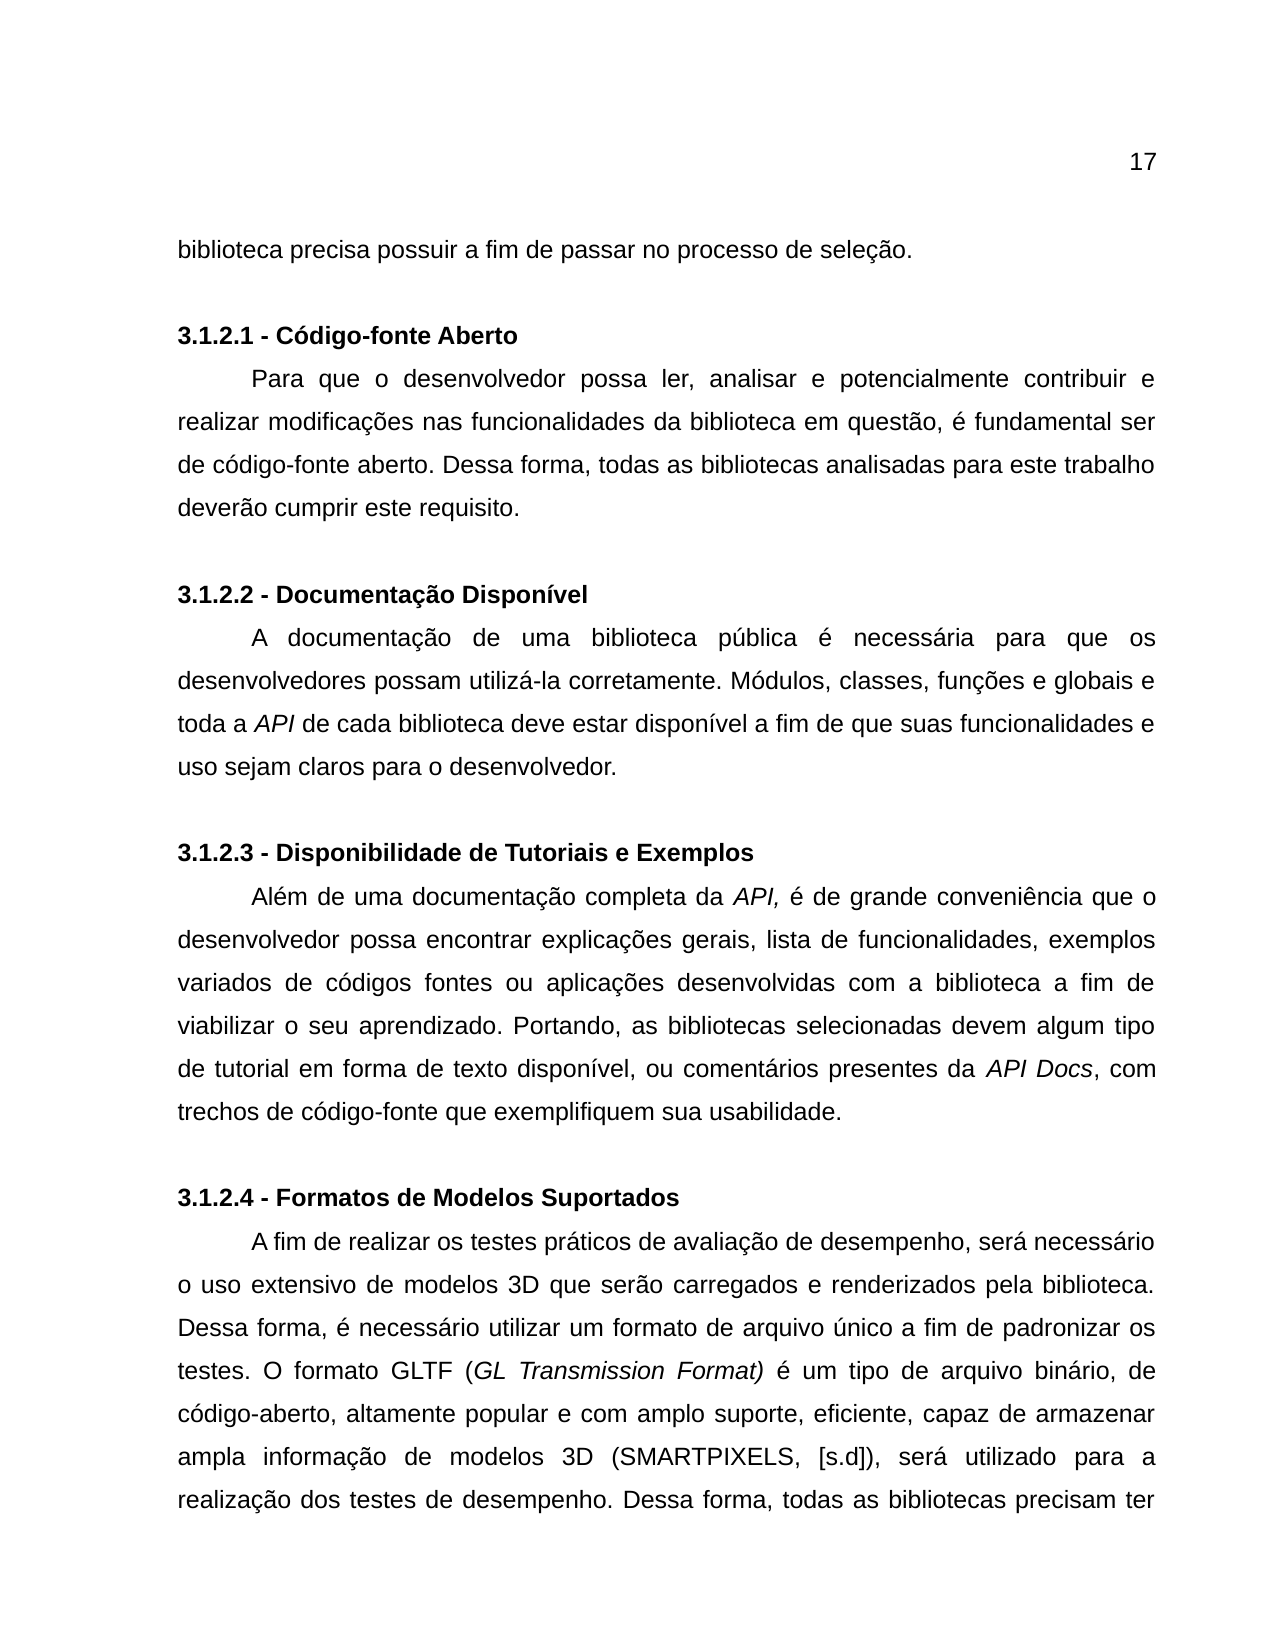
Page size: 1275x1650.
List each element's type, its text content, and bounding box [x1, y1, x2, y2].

text Para que o desenvolvedor possa ler, analisar e potencialmente contribuir e realizar modificações nas funcionalidades da biblioteca em questão, é fundamental ser de código-fonte aberto. Dessa forma, todas as bibliotecas analisadas para este trabalho deverão cumprir este requisito. [177, 364, 1157, 522]
text Além de uma documentação completa da API, é de grande conveniência que o desenvolvedor possa encontrar explicações gerais, lista de funcionalidades, exemplos variados de códigos fontes ou aplicações desenvolvidas com a biblioteca a fim de viabilizar o seu aprendizado. Portando, as bibliotecas selecionadas devem algum tipo de tutorial em forma de texto disponível, ou comentários presentes da API Docs, com trechos de código-fonte que exemplifiquem sua usabilidade. [177, 882, 1157, 1126]
text A documentação de uma biblioteca pública é necessária para que os desenvolvedores possam utilizá-la corretamente. Módulos, classes, funções e globais e toda a API de cada biblioteca deve estar disponível a fim de que suas funcionalidades e uso sejam claros para o desenvolvedor. [177, 623, 1157, 781]
subtitle 3.1.2.1 - Código-fonte Aberto [177, 321, 1157, 350]
subtitle 3.1.2.2 - Documentação Disponível [177, 580, 1157, 608]
text A fim de realizar os testes práticos de avaliação de desempenho, será necessário o uso extensivo de modelos 3D que serão carregados e renderizados pela biblioteca. Dessa forma, é necessário utilizar um formato de arquivo único a fim de padronizar os testes. O formato GLTF (GL Transmission Format) é um tipo de arquivo binário, de código-aberto, altamente popular e com amplo suporte, eficiente, capaz de armazenar ampla informação de modelos 3D (SMARTPIXELS, [s.d]), será utilizado para a realização dos testes de desempenho. Dessa forma, todas as bibliotecas precisam ter [177, 1227, 1157, 1514]
subtitle 3.1.2.3 - Disponibilidade de Tutoriais e Exemplos [177, 838, 1157, 867]
subtitle 3.1.2.4 - Formatos de Modelos Suportados [177, 1183, 1157, 1212]
text biblioteca precisa possuir a fim de passar no processo de seleção. [177, 235, 1157, 263]
